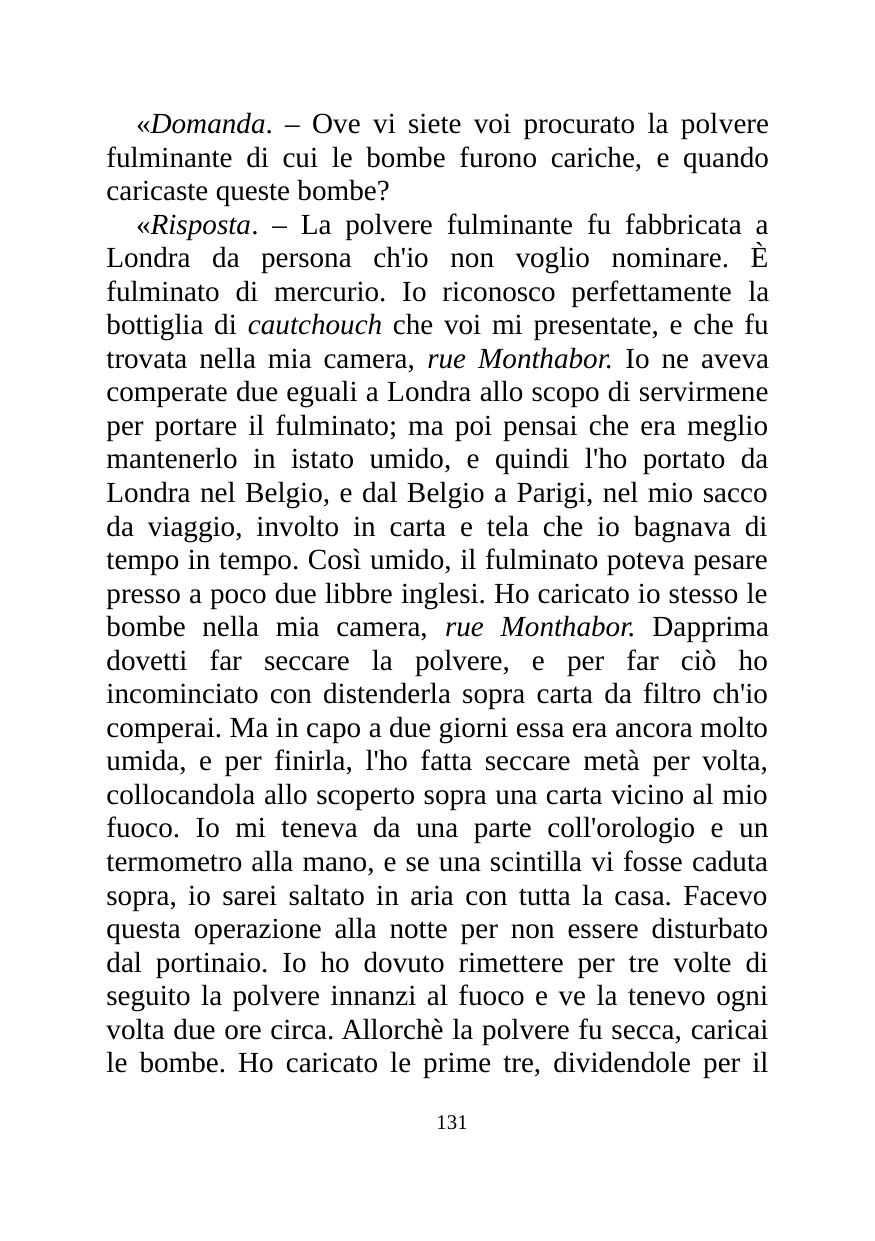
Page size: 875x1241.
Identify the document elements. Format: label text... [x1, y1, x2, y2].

text «Domanda. – Ove vi siete voi procurato la polvere fulminante di cui le bombe furono cariche, e quando caricaste queste bombe? [106, 106, 769, 207]
text «Risposta. – La polvere fulminante fu fabbricata a Londra da persona ch'io non voglio nominare. È fulminato di mercurio. Io riconosco perfettamente la bottiglia di cautchouch che voi mi presentate, e che fu trovata nella mia camera, rue Monthabor. Io ne aveva comperate due eguali a Londra allo scopo di servirmene per portare il fulminato; ma poi pensai che era meglio mantenerlo in istato umido, e quindi l'ho portato da Londra nel Belgio, e dal Belgio a Parigi, nel mio sacco da viaggio, involto in carta e tela che io bagnava di tempo in tempo. Così umido, il fulminato poteva pesare presso a poco due libbre inglesi. Ho caricato io stesso le bombe nella mia camera, rue Monthabor. Dapprima dovetti far seccare la polvere, e per far ciò ho incominciato con distenderla sopra carta da filtro ch'io comperai. Ma in capo a due giorni essa era ancora molto umida, e per finirla, l'ho fatta seccare metà per volta, collocandola allo scoperto sopra una carta vicino al mio fuoco. Io mi teneva da una parte coll'orologio e un termometro alla mano, e se una scintilla vi fosse caduta sopra, io sarei saltato in aria con tutta la casa. Facevo questa operazione alla notte per non essere disturbato dal portinaio. Io ho dovuto rimettere per tre volte di seguito la polvere innanzi al fuoco e ve la tenevo ogni volta due ore circa. Allorchè la polvere fu secca, caricai le bombe. Ho caricato le prime tre, dividendole per il [106, 207, 769, 1079]
